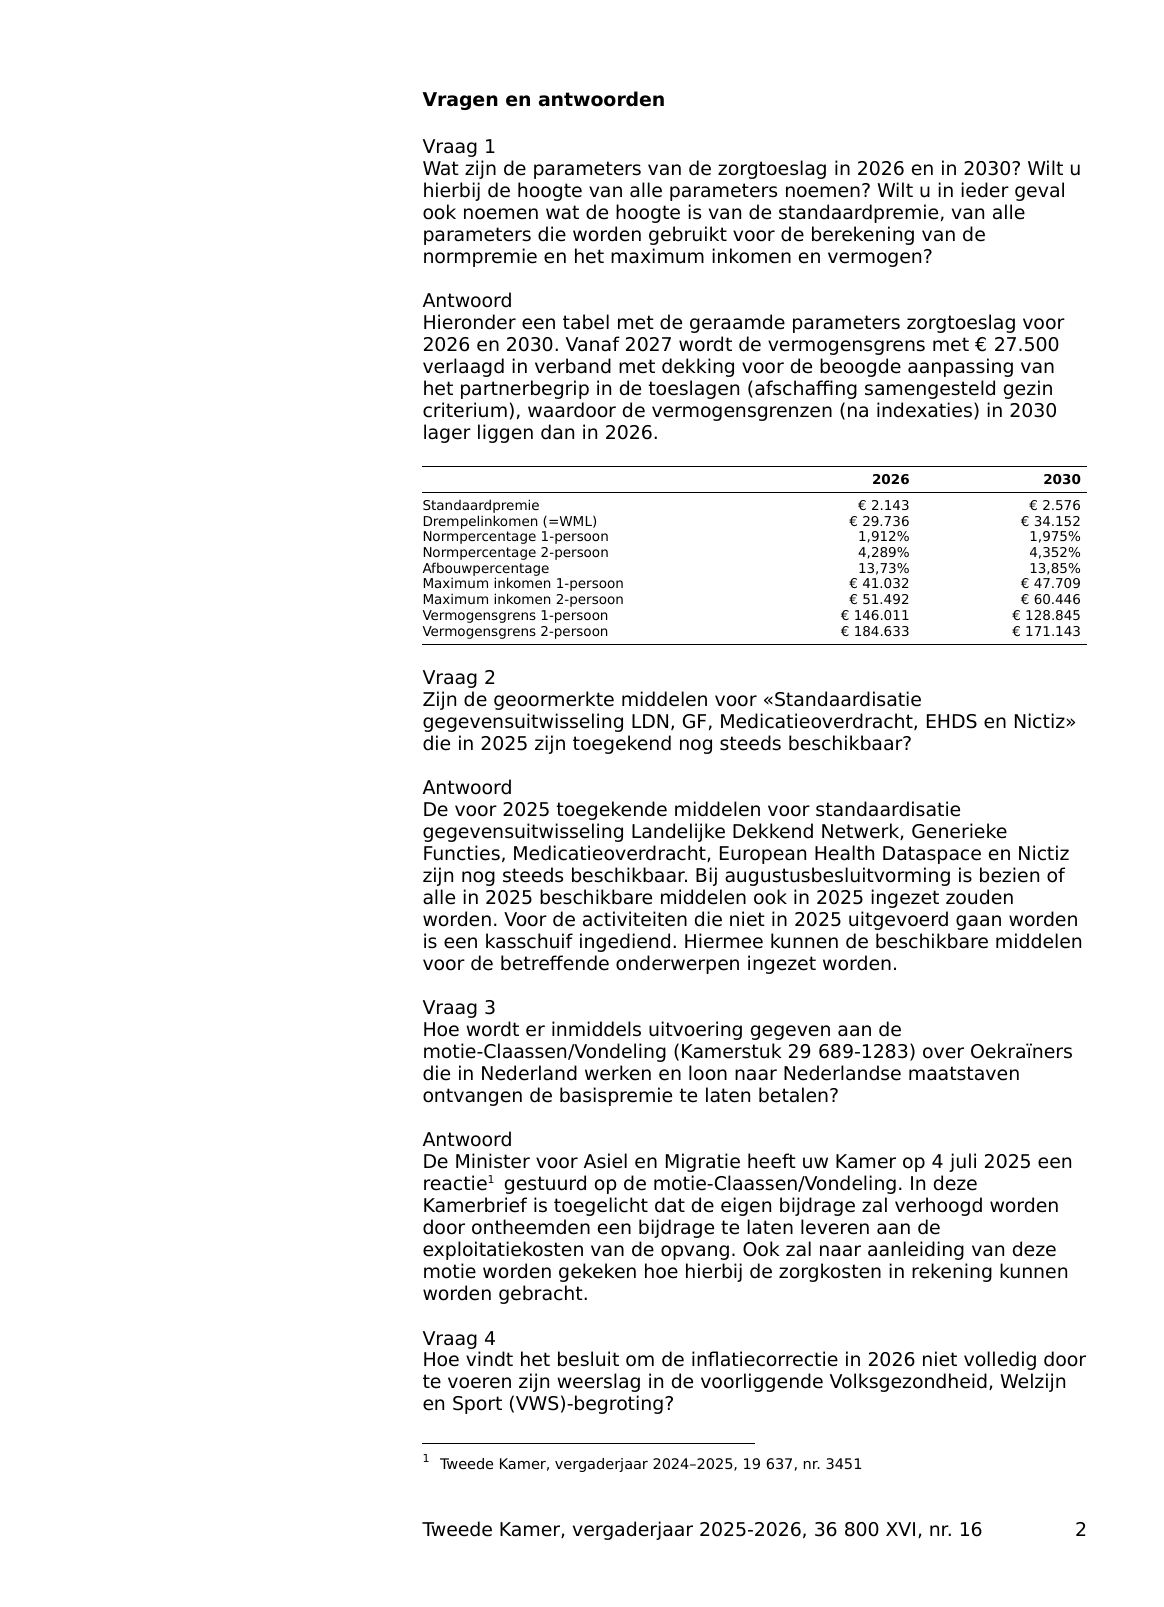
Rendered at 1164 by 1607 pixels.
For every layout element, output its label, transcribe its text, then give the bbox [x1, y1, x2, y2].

text Hieronder een tabel met de geraamde parameters zorgtoeslag voor 2026 en 2030. Vanaf 2027 wordt de vermogensgrens met € 27.500 verlaagd in verband met dekking voor de beoogde aanpassing van het partnerbegrip in de toeslagen (afschaffing samengesteld gezin criterium), waardoor de vermogensgrenzen (na indexaties) in 2030 lager liggen dan in 2026. [422, 312, 1087, 444]
text De Minister voor Asiel en Migratie heeft uw Kamer op 4 juli 2025 een reactie gestuurd op de motie-Claassen/Vondeling. In deze Kamerbrief is toegelicht dat de eigen bijdrage zal verhoogd worden door ontheemden een bijdrage te laten leveren aan de exploitatiekosten van de opvang. Ook zal naar aanleiding van deze motie worden gekeken hoe hierbij de zorgkosten in rekening kunnen worden gebracht. [422, 1151, 1087, 1305]
text Tweede Kamer, vergaderjaar 2024–2025, 19 637, nr. 3451 [422, 1452, 1087, 1474]
table_cell € 34.152 [915, 514, 1087, 529]
table_cell 13,85% [915, 561, 1087, 576]
table_cell 4,289% [738, 545, 915, 561]
table_cell Drempelinkomen (=WML) [422, 514, 738, 529]
text De voor 2025 toegekende middelen voor standaardisatie gegevensuitwisseling Landelijke Dekkend Netwerk, Generieke Functies, Medicatieoverdracht, European Health Dataspace en Nictiz zijn nog steeds beschikbaar. Bij augustusbesluitvorming is bezien of alle in 2025 beschikbare middelen ook in 2025 ingezet zouden worden. Voor de activiteiten die niet in 2025 uitgevoerd gaan worden is een kasschuif ingediend. Hiermee kunnen de beschikbare middelen voor de betreffende onderwerpen ingezet worden. [422, 799, 1087, 975]
text Hoe wordt er inmiddels uitvoering gegeven aan de motie-Claassen/Vondeling (Kamerstuk 29 689-1283) over Oekraïners die in Nederland werken en loon naar Nederlandse maatstaven ontvangen de basispremie te laten betalen? [422, 1019, 1087, 1107]
table_cell € 51.492 [738, 592, 915, 608]
table_cell € 128.845 [915, 608, 1087, 623]
table_cell € 60.446 [915, 592, 1087, 608]
text Antwoord [422, 1129, 1087, 1151]
table_cell Normpercentage 2-persoon [422, 545, 738, 561]
text Vraag 2 [422, 667, 1087, 689]
text Wat zijn de parameters van de zorgtoeslag in 2026 en in 2030? Wilt u hierbij de hoogte van alle parameters noemen? Wilt u in ieder geval ook noemen wat de hoogte is van de standaardpremie, van alle parameters die worden gebruikt voor de berekening van de normpremie en het maximum inkomen en vermogen? [422, 158, 1087, 268]
text Antwoord [422, 290, 1087, 312]
text Hoe vindt het besluit om de inflatiecorrectie in 2026 niet volledig door te voeren zijn weerslag in de voorliggende Volksgezondheid, Welzijn en Sport (VWS)-begroting? [422, 1349, 1087, 1415]
table_cell € 47.709 [915, 576, 1087, 592]
table_cell € 41.032 [738, 576, 915, 592]
text Zijn de geoormerkte middelen voor «Standaardisatie gegevensuitwisseling LDN, GF, Medicatieoverdracht, EHDS en Nictiz» die in 2025 zijn toegekend nog steeds beschikbaar? [422, 689, 1087, 755]
text Vraag 3 [422, 997, 1087, 1019]
table_cell € 2.576 [915, 493, 1087, 513]
table_cell € 146.011 [738, 608, 915, 623]
table_cell € 171.143 [915, 624, 1087, 644]
subtitle Vragen en antwoorden [422, 89, 1087, 111]
table_cell € 2.143 [738, 493, 915, 513]
table_cell 1,912% [738, 529, 915, 545]
text Vraag 4 [422, 1327, 1087, 1349]
text Antwoord [422, 777, 1087, 799]
table_cell Normpercentage 1-persoon [422, 529, 738, 545]
table_cell 1,975% [915, 529, 1087, 545]
table_cell Standaardpremie [422, 493, 738, 513]
table_cell 13,73% [738, 561, 915, 576]
text Vraag 1 [422, 136, 1087, 158]
table_cell Maximum inkomen 2-persoon [422, 592, 738, 608]
table_cell Afbouwpercentage [422, 561, 738, 576]
table_header [422, 467, 738, 492]
table_header 2026 [738, 467, 915, 492]
table_cell Vermogensgrens 1-persoon [422, 608, 738, 623]
table_cell Vermogensgrens 2-persoon [422, 624, 738, 644]
table_cell € 184.633 [738, 624, 915, 644]
table_cell € 29.736 [738, 514, 915, 529]
table_cell 4,352% [915, 545, 1087, 561]
table_header 2030 [915, 467, 1087, 492]
table_cell Maximum inkomen 1-persoon [422, 576, 738, 592]
